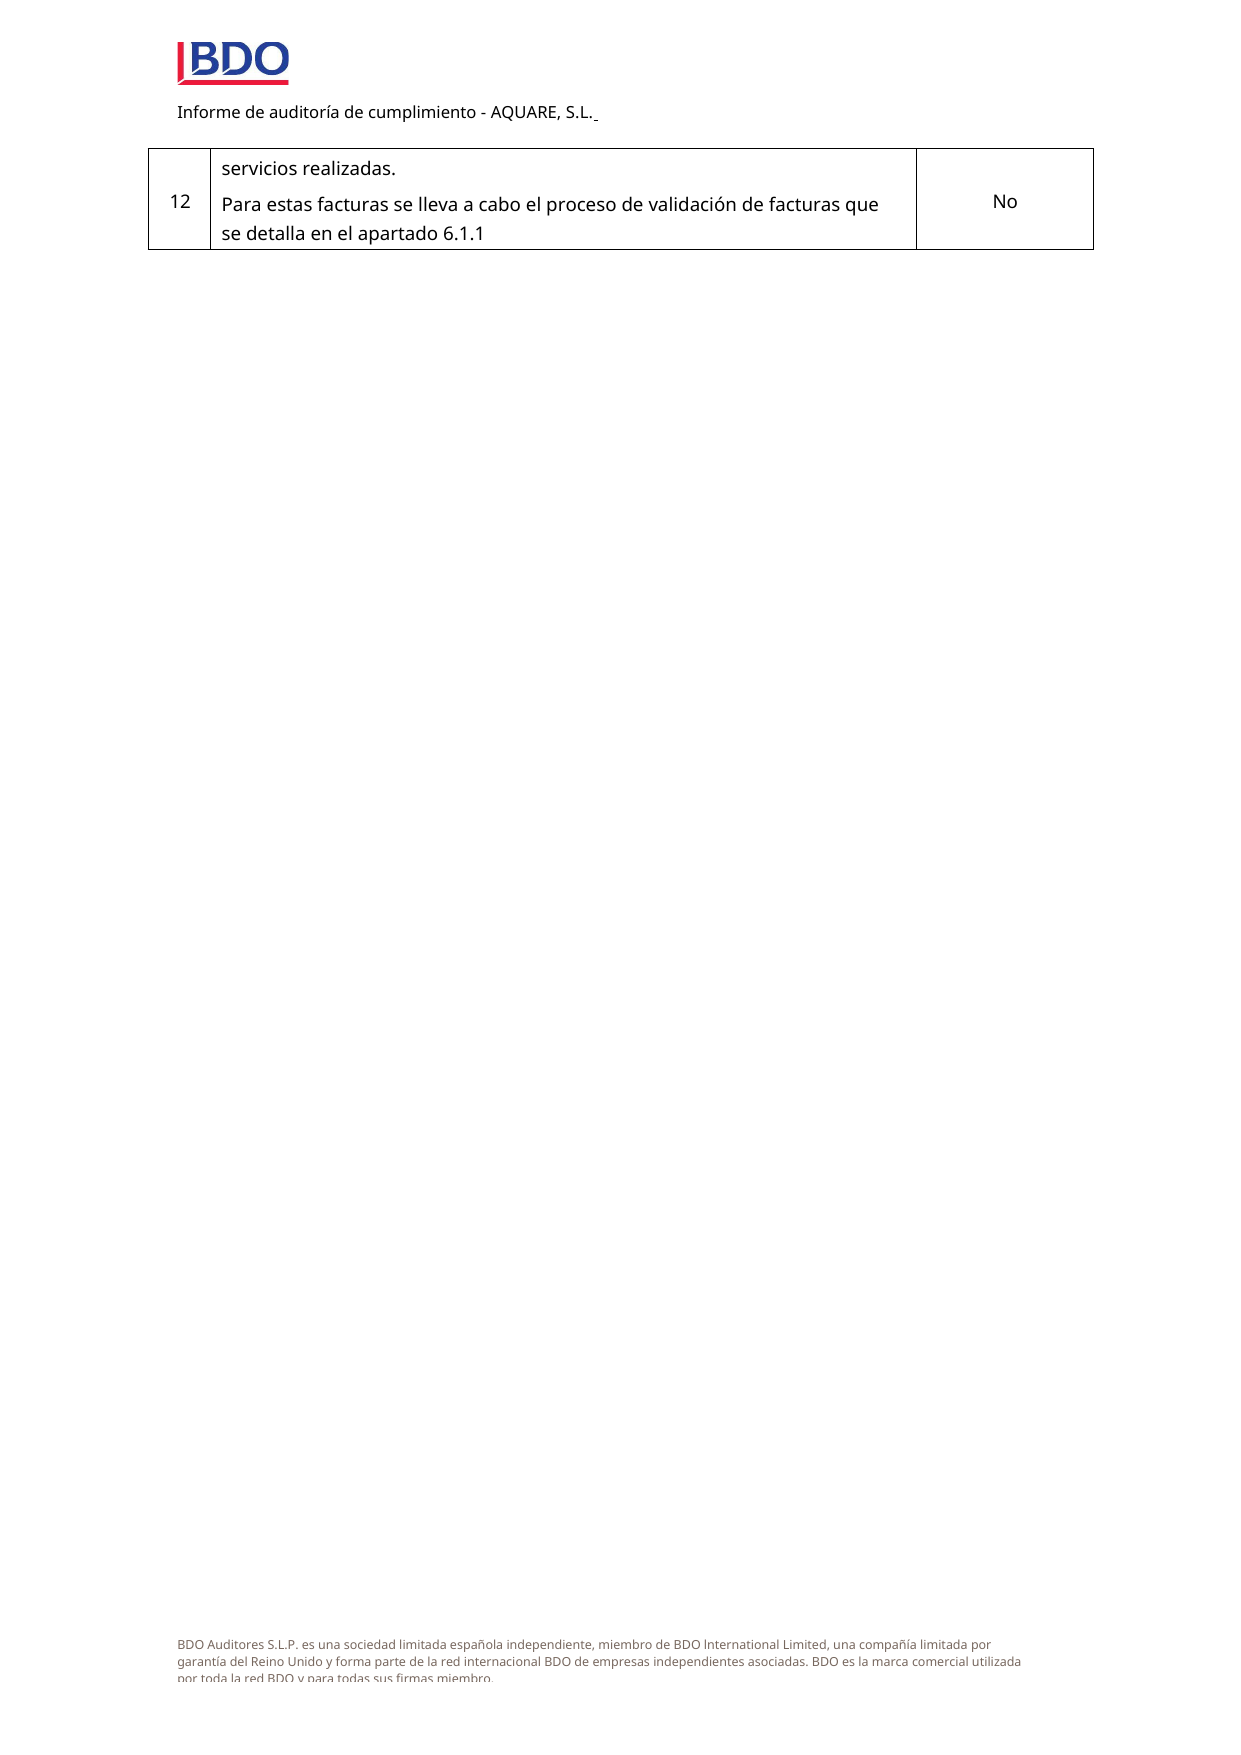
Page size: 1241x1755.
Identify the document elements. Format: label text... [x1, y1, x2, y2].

table_cell 12 [149, 149, 210, 249]
table_cell servicios realizadas. Para estas facturas se lleva a cabo el proceso de validación de facturas que se detalla en el apartado 6.1.1 [211, 149, 916, 249]
table_cell No [917, 149, 1093, 249]
